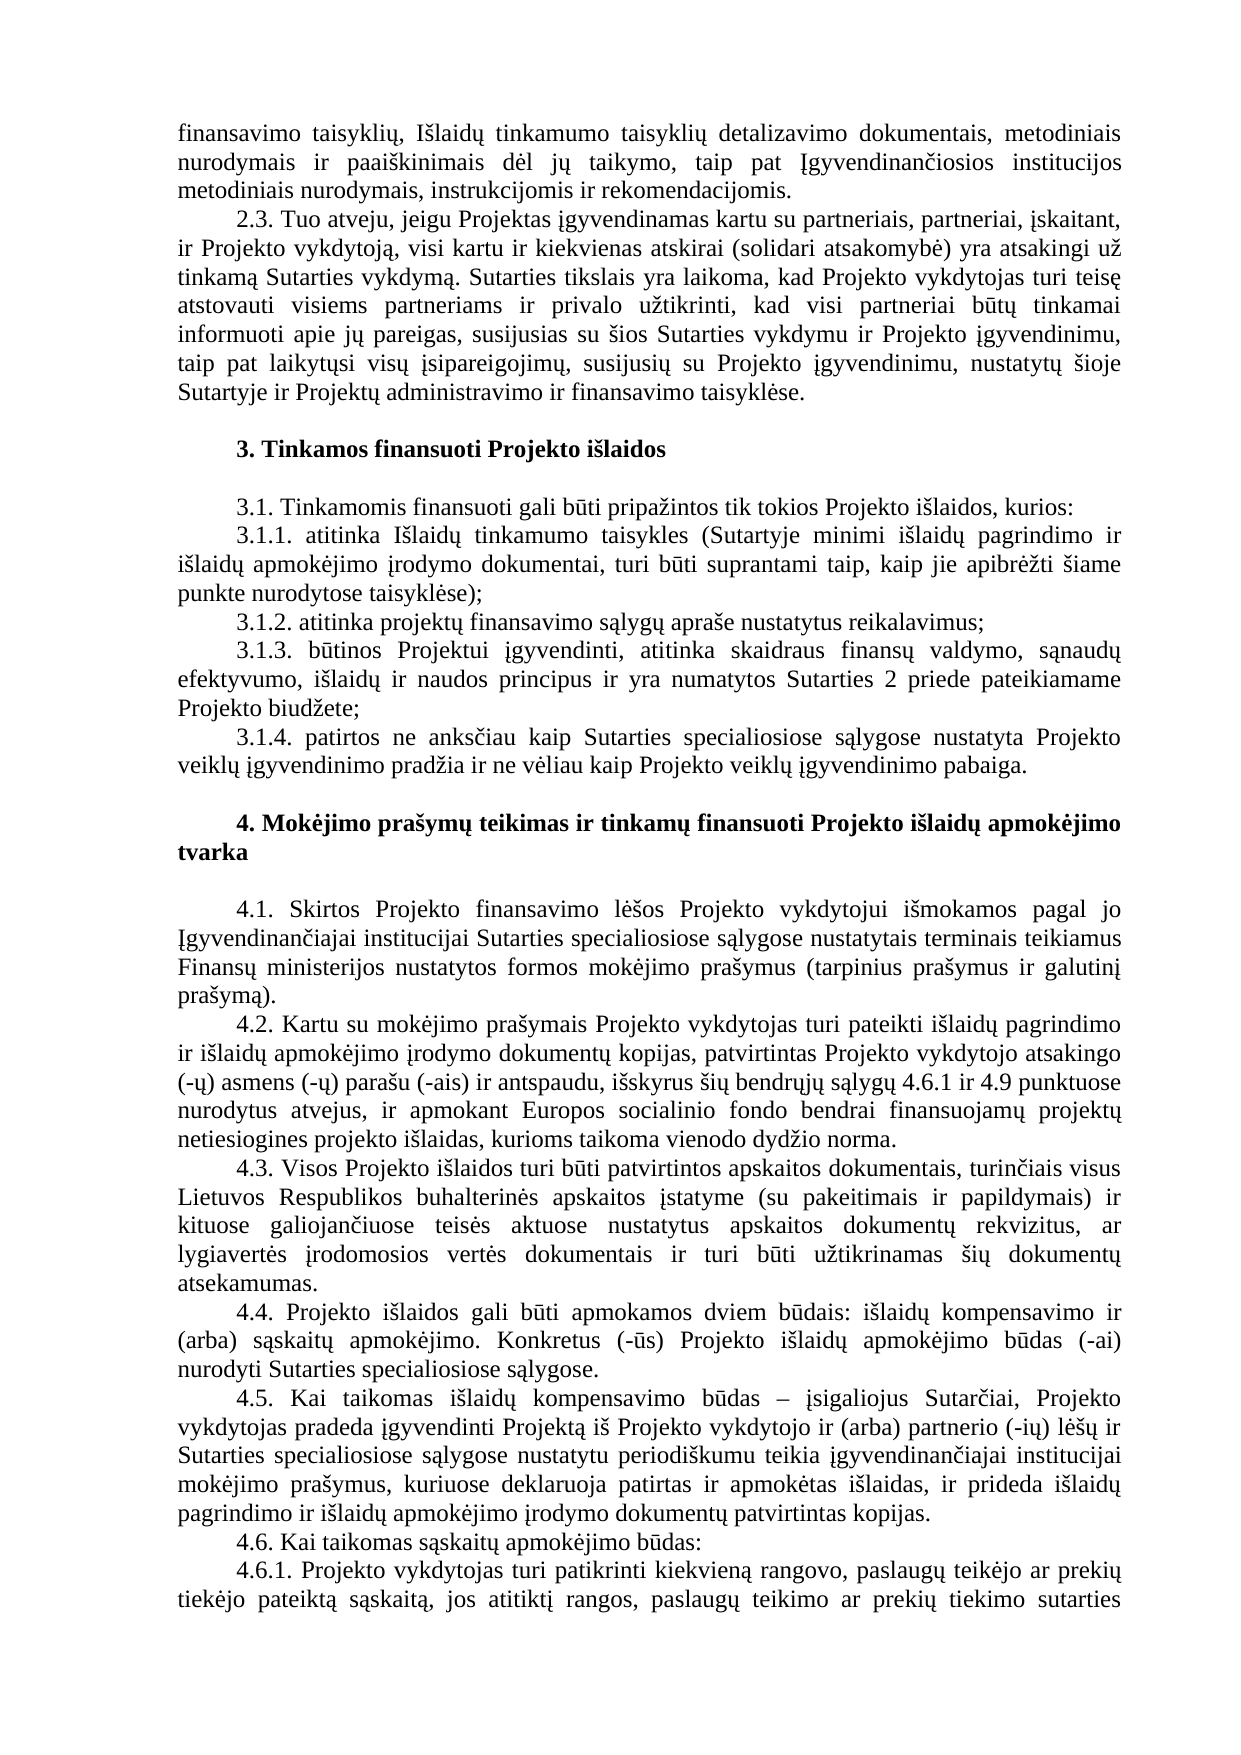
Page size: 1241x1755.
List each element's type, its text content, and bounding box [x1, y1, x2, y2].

text 3.1.1. atitinka Išlaidų tinkamumo taisykles (Sutartyje minimi išlaidų pagrindimo ir išlaidų apmokėjimo įrodymo dokumentai, turi būti suprantami taip, kaip jie apibrėžti šiame punkte nurodytose taisyklėse); [177, 521, 1122, 607]
text 3.1.3. būtinos Projektui įgyvendinti, atitinka skaidraus finansų valdymo, sąnaudų efektyvumo, išlaidų ir naudos principus ir yra numatytos Sutarties 2 priede pateikiamame Projekto biudžete; [177, 636, 1122, 722]
text 4. Mokėjimo prašymų teikimas ir tinkamų finansuoti Projekto išlaidų apmokėjimo tvarka [177, 808, 1122, 866]
text 4.5. Kai taikomas išlaidų kompensavimo būdas – įsigaliojus Sutarčiai, Projekto vykdytojas pradeda įgyvendinti Projektą iš Projekto vykdytojo ir (arba) partnerio (-ių) lėšų ir Sutarties specialiosiose sąlygose nustatytu periodiškumu teikia įgyvendinančiajai institucijai mokėjimo prašymus, kuriuose deklaruoja patirtas ir apmokėtas išlaidas, ir prideda išlaidų pagrindimo ir išlaidų apmokėjimo įrodymo dokumentų patvirtintas kopijas. [177, 1383, 1122, 1527]
text 4.4. Projekto išlaidos gali būti apmokamos dviem būdais: išlaidų kompensavimo ir (arba) sąskaitų apmokėjimo. Konkretus (-ūs) Projekto išlaidų apmokėjimo būdas (-ai) nurodyti Sutarties specialiosiose sąlygose. [177, 1297, 1122, 1383]
text 3.1. Tinkamomis finansuoti gali būti pripažintos tik tokios Projekto išlaidos, kurios: [177, 492, 1122, 521]
text 4.6.1. Projekto vykdytojas turi patikrinti kiekvieną rangovo, paslaugų teikėjo ar prekių tiekėjo pateiktą sąskaitą, jos atitiktį rangos, paslaugų teikimo ar prekių tiekimo sutarties [177, 1556, 1122, 1613]
text 3.1.4. patirtos ne anksčiau kaip Sutarties specialiosiose sąlygose nustatyta Projekto veiklų įgyvendinimo pradžia ir ne vėliau kaip Projekto veiklų įgyvendinimo pabaiga. [177, 722, 1122, 779]
text 4.2. Kartu su mokėjimo prašymais Projekto vykdytojas turi pateikti išlaidų pagrindimo ir išlaidų apmokėjimo įrodymo dokumentų kopijas, patvirtintas Projekto vykdytojo atsakingo (-ų) asmens (-ų) parašu (-ais) ir antspaudu, išskyrus šių bendrųjų sąlygų 4.6.1 ir 4.9 punktuose nurodytus atvejus, ir apmokant Europos socialinio fondo bendrai finansuojamų projektų netiesiogines projekto išlaidas, kurioms taikoma vienodo dydžio norma. [177, 1009, 1122, 1153]
text 3. Tinkamos finansuoti Projekto išlaidos [177, 434, 1122, 463]
text 3.1.2. atitinka projektų finansavimo sąlygų apraše nustatytus reikalavimus; [177, 607, 1122, 636]
text 4.3. Visos Projekto išlaidos turi būti patvirtintos apskaitos dokumentais, turinčiais visus Lietuvos Respublikos buhalterinės apskaitos įstatyme (su pakeitimais ir papildymais) ir kituose galiojančiuose teisės aktuose nustatytus apskaitos dokumentų rekvizitus, ar lygiavertės įrodomosios vertės dokumentais ir turi būti užtikrinamas šių dokumentų atsekamumas. [177, 1153, 1122, 1297]
text 4.6. Kai taikomas sąskaitų apmokėjimo būdas: [177, 1527, 1122, 1556]
text 4.1. Skirtos Projekto finansavimo lėšos Projekto vykdytojui išmokamos pagal jo Įgyvendinančiajai institucijai Sutarties specialiosiose sąlygose nustatytais terminais teikiamus Finansų ministerijos nustatytos formos mokėjimo prašymus (tarpinius prašymus ir galutinį prašymą). [177, 894, 1122, 1009]
text finansavimo taisyklių, Išlaidų tinkamumo taisyklių detalizavimo dokumentais, metodiniais nurodymais ir paaiškinimais dėl jų taikymo, taip pat Įgyvendinančiosios institucijos metodiniais nurodymais, instrukcijomis ir rekomendacijomis. [177, 118, 1122, 204]
text 2.3. Tuo atveju, jeigu Projektas įgyvendinamas kartu su partneriais, partneriai, įskaitant, ir Projekto vykdytoją, visi kartu ir kiekvienas atskirai (solidari atsakomybė) yra atsakingi už tinkamą Sutarties vykdymą. Sutarties tikslais yra laikoma, kad Projekto vykdytojas turi teisę atstovauti visiems partneriams ir privalo užtikrinti, kad visi partneriai būtų tinkamai informuoti apie jų pareigas, susijusias su šios Sutarties vykdymu ir Projekto įgyvendinimu, taip pat laikytųsi visų įsipareigojimų, susijusių su Projekto įgyvendinimu, nustatytų šioje Sutartyje ir Projektų administravimo ir finansavimo taisyklėse. [177, 204, 1122, 406]
